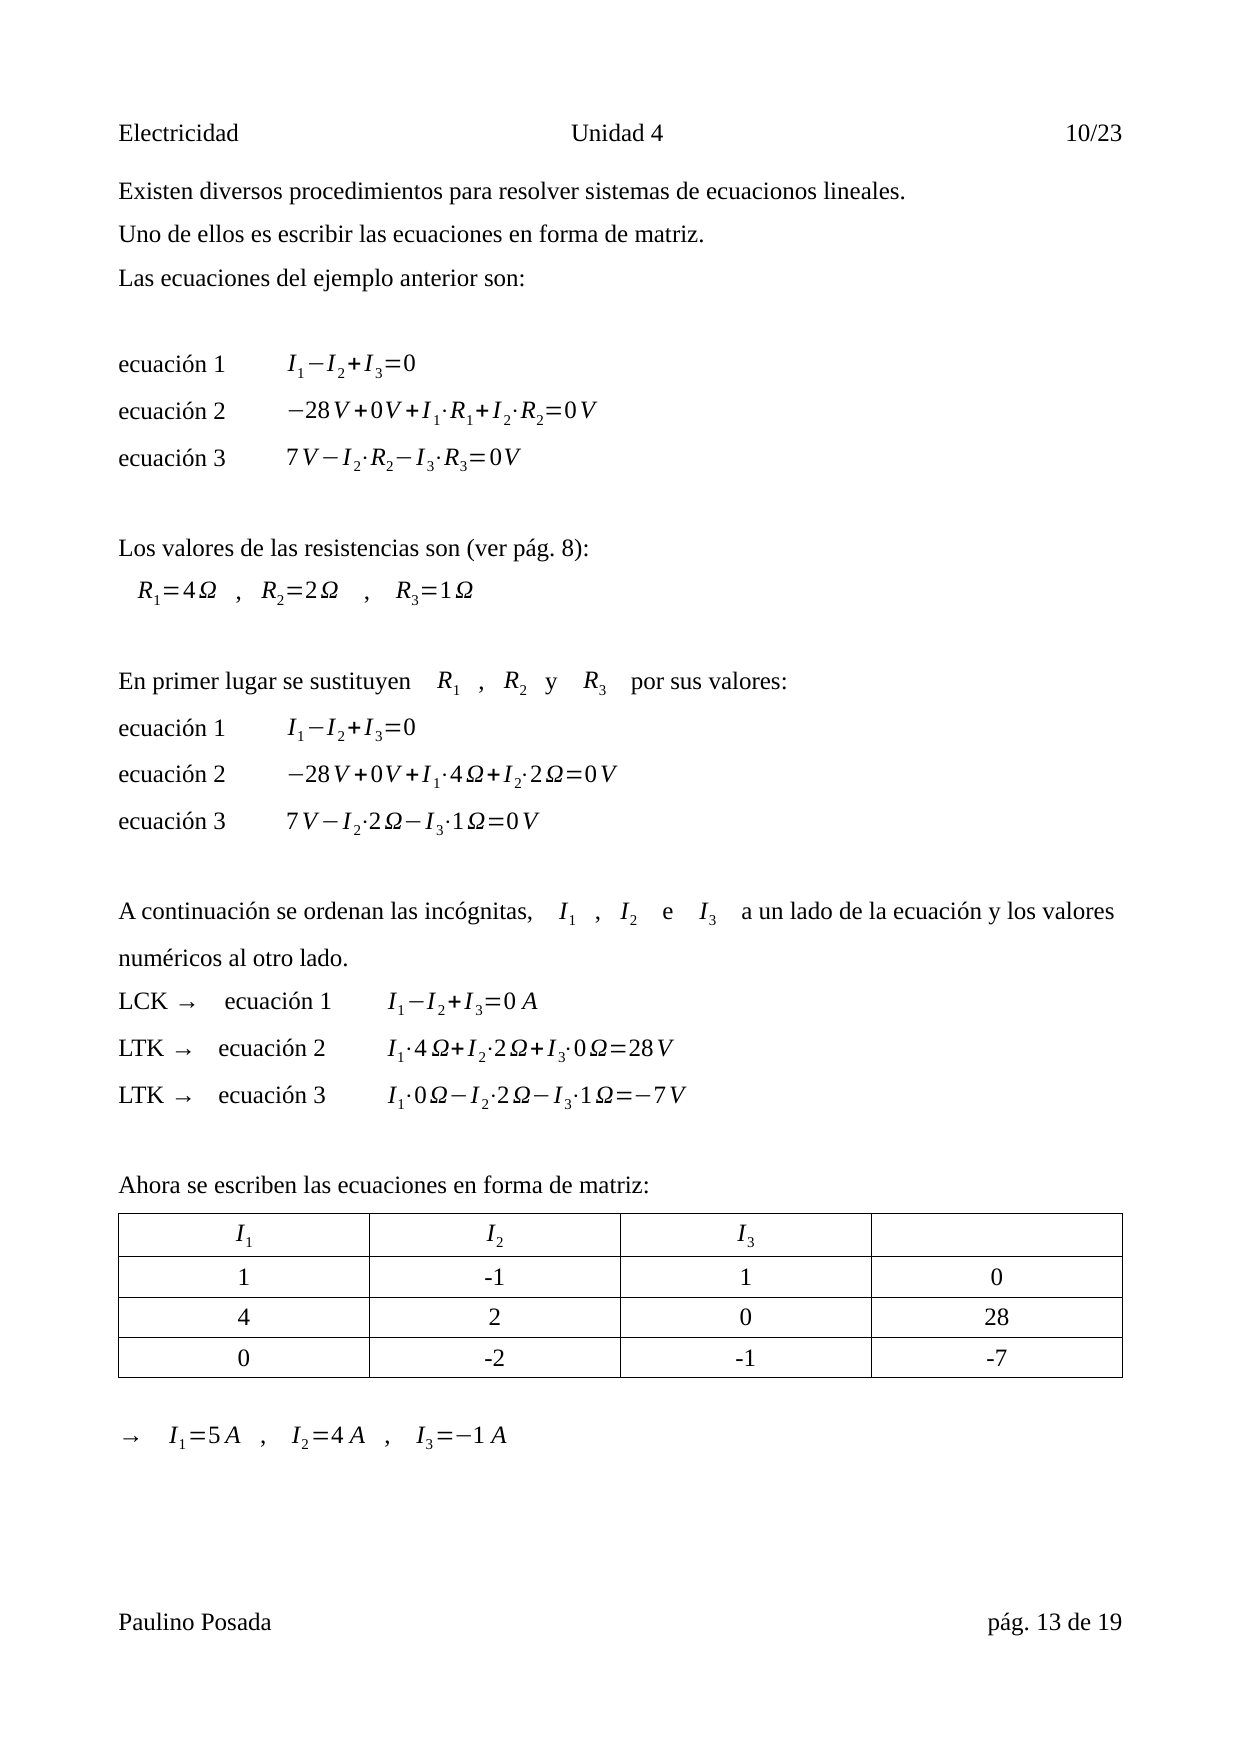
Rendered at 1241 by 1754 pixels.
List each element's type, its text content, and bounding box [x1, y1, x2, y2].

text , , [118, 576, 1122, 608]
table_header [872, 1214, 1122, 1256]
text → , , [118, 1420, 1122, 1453]
text Uno de ellos es escribir las ecuaciones en forma de matriz. [118, 219, 1122, 248]
text Las ecuaciones del ejemplo anterior son: [118, 263, 1122, 291]
text LTK → ecuación 2 [118, 1033, 1122, 1066]
table_cell 2 [370, 1298, 620, 1337]
table_cell 1 [119, 1257, 369, 1297]
text Ahora se escriben las ecuaciones en forma de matriz: [118, 1170, 1122, 1199]
text Existen diversos procedimientos para resolver sistemas de ecuacionos lineales. [118, 176, 1122, 205]
text ecuación 2 [118, 396, 1122, 428]
table_cell -2 [370, 1338, 620, 1377]
text ecuación 1 [118, 349, 1122, 381]
table_cell 4 [119, 1298, 369, 1337]
table_cell 28 [872, 1298, 1122, 1337]
table_cell -1 [370, 1257, 620, 1297]
table_cell 0 [621, 1298, 871, 1337]
text En primer lugar se sustituyen ,y por sus valores: [118, 666, 1122, 698]
table_cell 0 [119, 1338, 369, 1377]
text ecuación 3 [118, 806, 1122, 839]
text LTK → ecuación 3 [118, 1080, 1122, 1113]
table_header [370, 1214, 620, 1256]
table_cell -1 [621, 1338, 871, 1377]
text ecuación 2 [118, 759, 1122, 792]
text ecuación 1 [118, 713, 1122, 745]
table_header [119, 1214, 369, 1256]
text ecuación 3 [118, 443, 1122, 475]
table_cell 0 [872, 1257, 1122, 1297]
table_header [621, 1214, 871, 1256]
text Los valores de las resistencias son (ver pág. 8): [118, 533, 1122, 561]
text A continuación se ordenan las incógnitas, , e a un lado de la ecuación y los valores numéricos al otro lado. [118, 896, 1122, 972]
table_cell -7 [872, 1338, 1122, 1377]
text LCK → ecuación 1 [118, 986, 1122, 1019]
table_cell 1 [621, 1257, 871, 1297]
